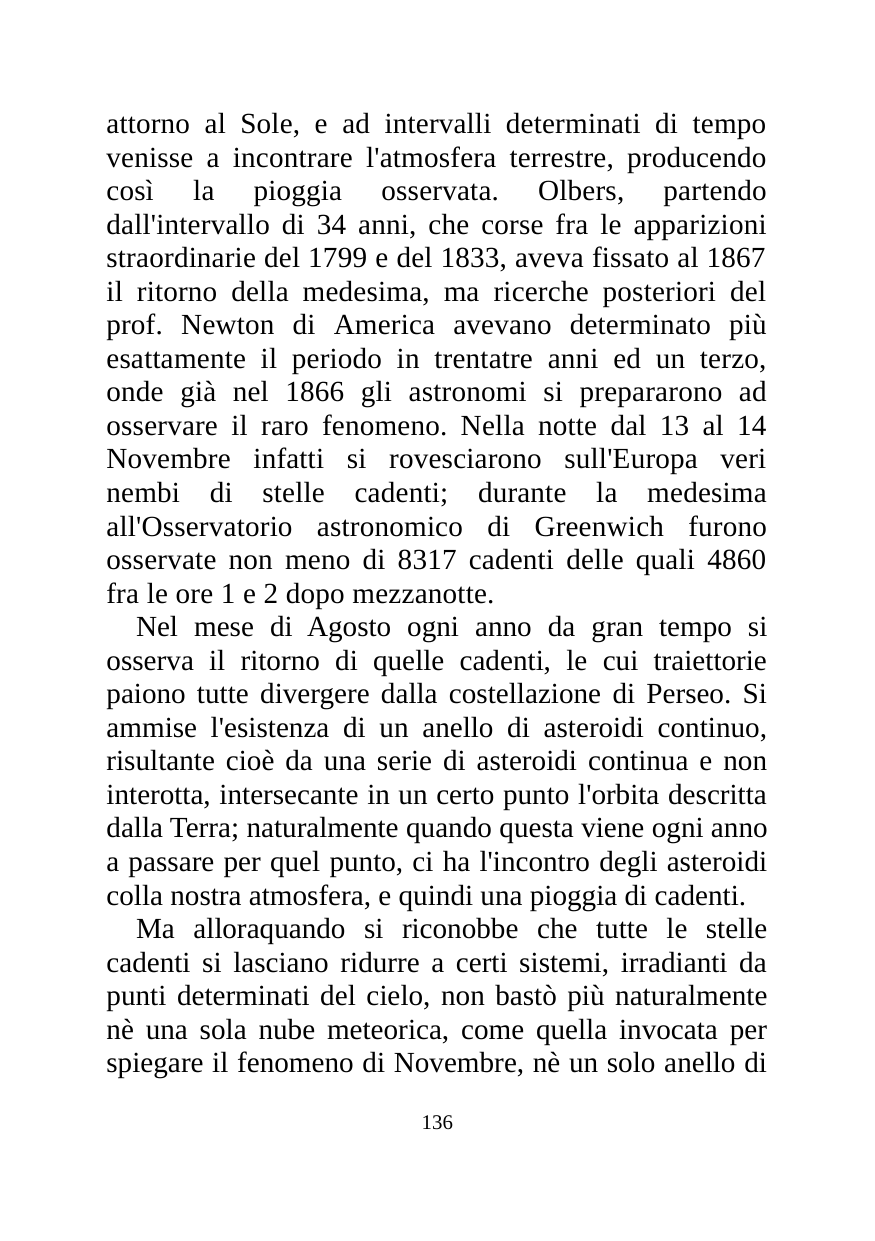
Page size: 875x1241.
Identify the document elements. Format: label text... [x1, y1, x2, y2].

text Nel mese di Agosto ogni anno da gran tempo si osserva il ritorno di quelle cadenti, le cui traiettorie paiono tutte divergere dalla costellazione di Perseo. Si ammise l'esistenza di un anello di asteroidi continuo, risultante cioè da una serie di asteroidi continua e non interotta, intersecante in un certo punto l'orbita descritta dalla Terra; naturalmente quando questa viene ogni anno a passare per quel punto, ci ha l'incontro degli asteroidi colla nostra atmosfera, e quindi una pioggia di cadenti. [106, 609, 768, 911]
text Ma alloraquando si riconobbe che tutte le stelle cadenti si lasciano ridurre a certi sistemi, irradianti da punti determinati del cielo, non bastò più naturalmente nè una sola nube meteorica, come quella invocata per spiegare il fenomeno di Novembre, nè un solo anello di [106, 911, 768, 1079]
text attorno al Sole, e ad intervalli determinati di tempo venisse a incontrare l'atmosfera terrestre, producendo così la pioggia osservata. Olbers, partendo dall'intervallo di 34 anni, che corse fra le apparizioni straordinarie del 1799 e del 1833, aveva fissato al 1867 il ritorno della medesima, ma ricerche posteriori del prof. Newton di America avevano determinato più esattamente il periodo in trentatre anni ed un terzo, onde già nel 1866 gli astronomi si prepararono ad osservare il raro fenomeno. Nella notte dal 13 al 14 Novembre infatti si rovesciarono sull'Europa veri nembi di stelle cadenti; durante la medesima all'Osservatorio astronomico di Greenwich furono osservate non meno di 8317 cadenti delle quali 4860 fra le ore 1 e 2 dopo mezzanotte. [106, 106, 768, 609]
